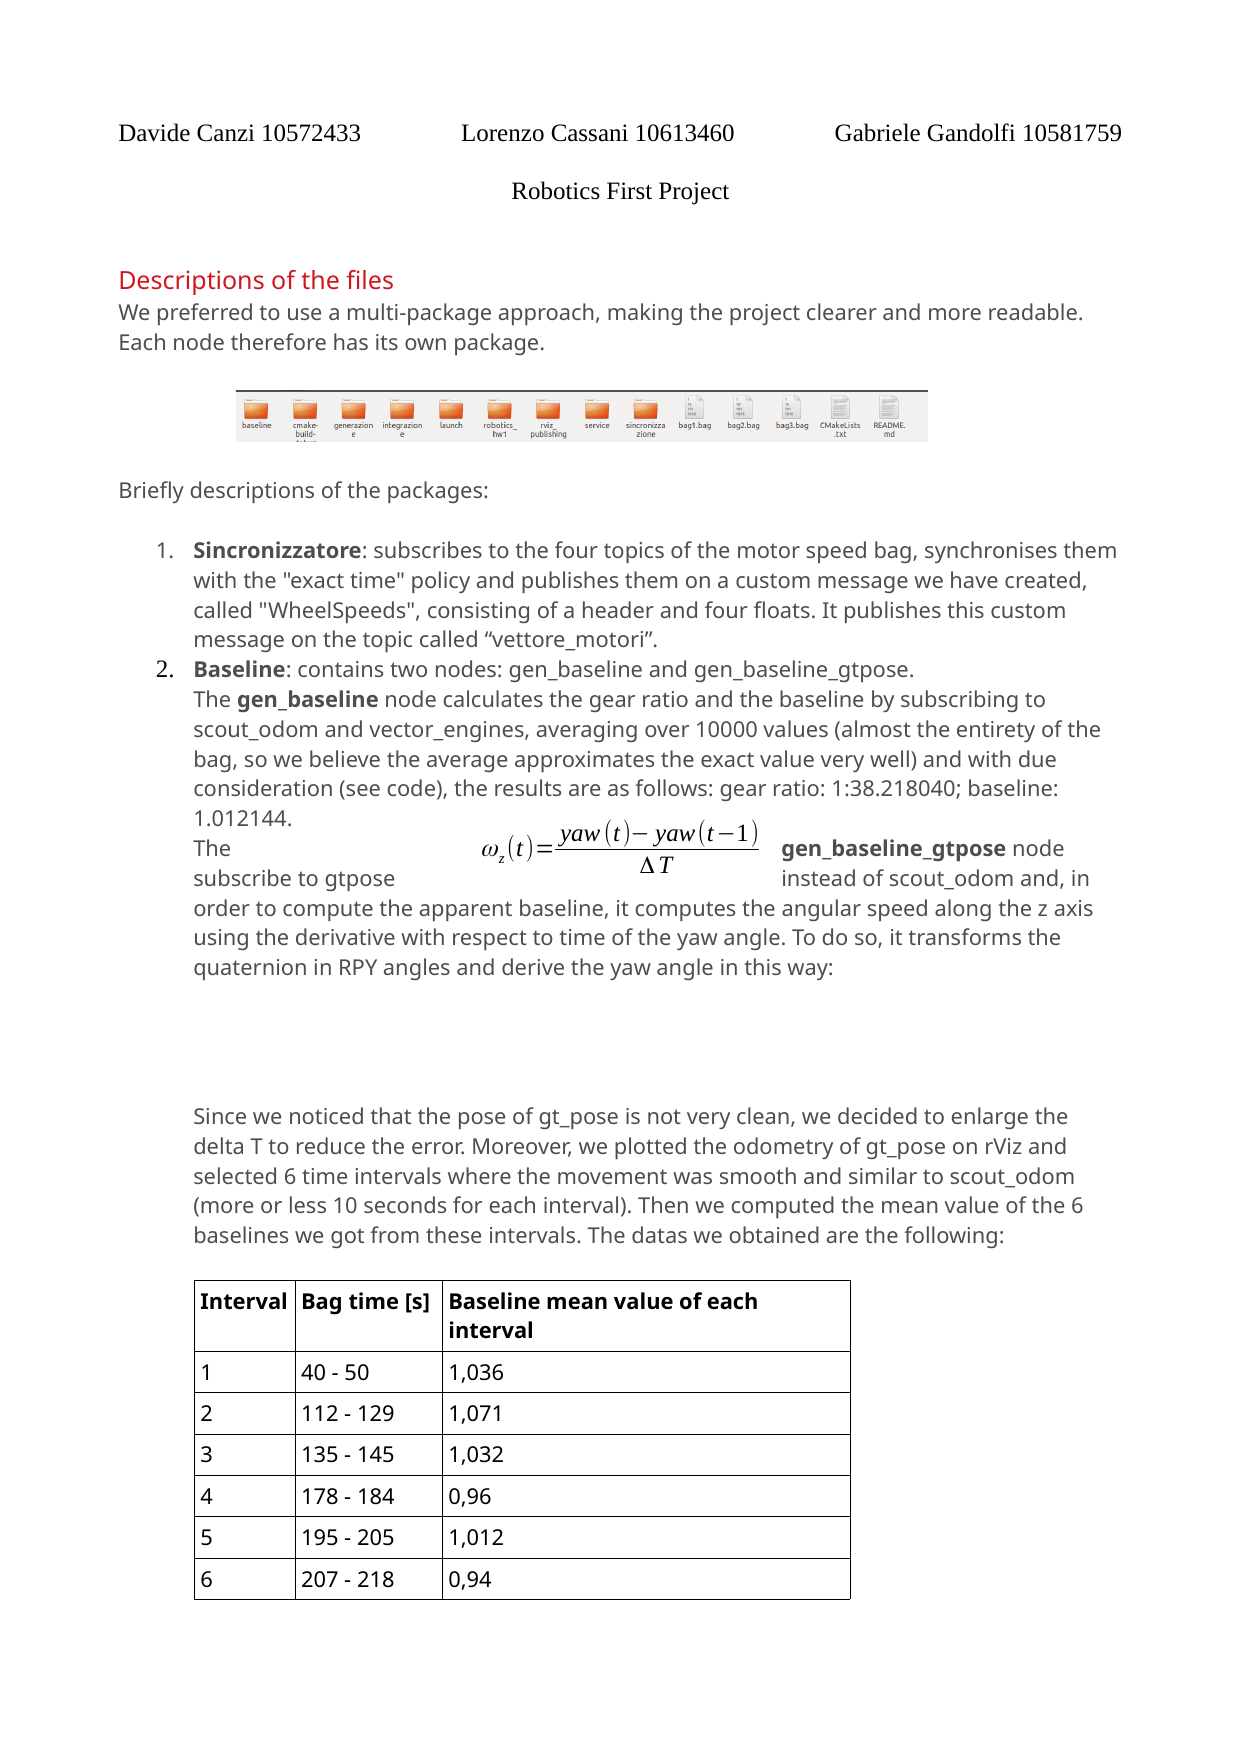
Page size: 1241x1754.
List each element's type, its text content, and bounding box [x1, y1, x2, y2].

table_cell 40 - 50 [296, 1352, 442, 1392]
table_cell 1,012 [443, 1517, 850, 1558]
table_cell 3 [195, 1435, 295, 1475]
table_cell 207 - 218 [296, 1559, 442, 1599]
table_cell 135 - 145 [296, 1435, 442, 1475]
picture [235, 390, 928, 398]
table_cell 178 - 184 [296, 1476, 442, 1516]
table_header Baseline mean value of each interval [443, 1281, 850, 1351]
table_header Bag time [s] [296, 1281, 442, 1351]
table_cell 0,96 [443, 1476, 850, 1516]
table_cell 1 [195, 1352, 295, 1392]
table_cell 195 - 205 [296, 1517, 442, 1558]
table_cell 1,036 [443, 1352, 850, 1392]
text Descriptions of the files [118, 263, 1122, 297]
table_cell 6 [195, 1559, 295, 1599]
list The gen_baseline_gtpose node subscribe to gtpose instead of scout_odom and, in order to compute the apparent baseline, it computes the angular speed along the z axis using the derivative with respect to time of the yaw angle. To do so, it transforms the quaternion in RPY angles and derive the yaw angle in this way: [156, 833, 1122, 982]
table_cell 1,032 [443, 1435, 850, 1475]
list Since we noticed that the pose of gt_pose is not very clean, we decided to enlarge the delta T to reduce the error. Moreover, we plotted the odometry of gt_pose on rViz and selected 6 time intervals where the movement was smooth and similar to scout_odom (more or less 10 seconds for each interval). Then we computed the mean value of the 6 baselines we got from these intervals. The datas we obtained are the following: [156, 1101, 1122, 1250]
text We preferred to use a multi-package approach, making the project clearer and more readable. Each node therefore has its own package. [118, 297, 1122, 356]
list Sincronizzatore: subscribes to the four topics of the motor speed bag, synchronises them with the "exact time" policy and publishes them on a custom message we have created, called "WheelSpeeds", consisting of a header and four floats. It publishes this custom message on the topic called “vettore_motori”. [156, 535, 1122, 654]
table_cell 5 [195, 1517, 295, 1558]
list Baseline: contains two nodes: gen_baseline and gen_baseline_gtpose. [156, 654, 1122, 684]
table_header Interval [195, 1281, 295, 1351]
text Briefly descriptions of the packages: [118, 475, 1122, 505]
list The gen_baseline node calculates the gear ratio and the baseline by subscribing to scout_odom and vector_engines, averaging over 10000 values (almost the entirety of the bag, so we believe the average approximates the exact value very well) and with due consideration (see code), the results are as follows: gear ratio: 1:38.218040; baseline: 1.012144. [156, 684, 1122, 833]
text Robotics First Project [118, 176, 1122, 205]
table_cell 1,071 [443, 1393, 850, 1434]
table_cell 0,94 [443, 1559, 850, 1599]
table_cell 2 [195, 1393, 295, 1434]
table_cell 112 - 129 [296, 1393, 442, 1434]
table_cell 4 [195, 1476, 295, 1516]
